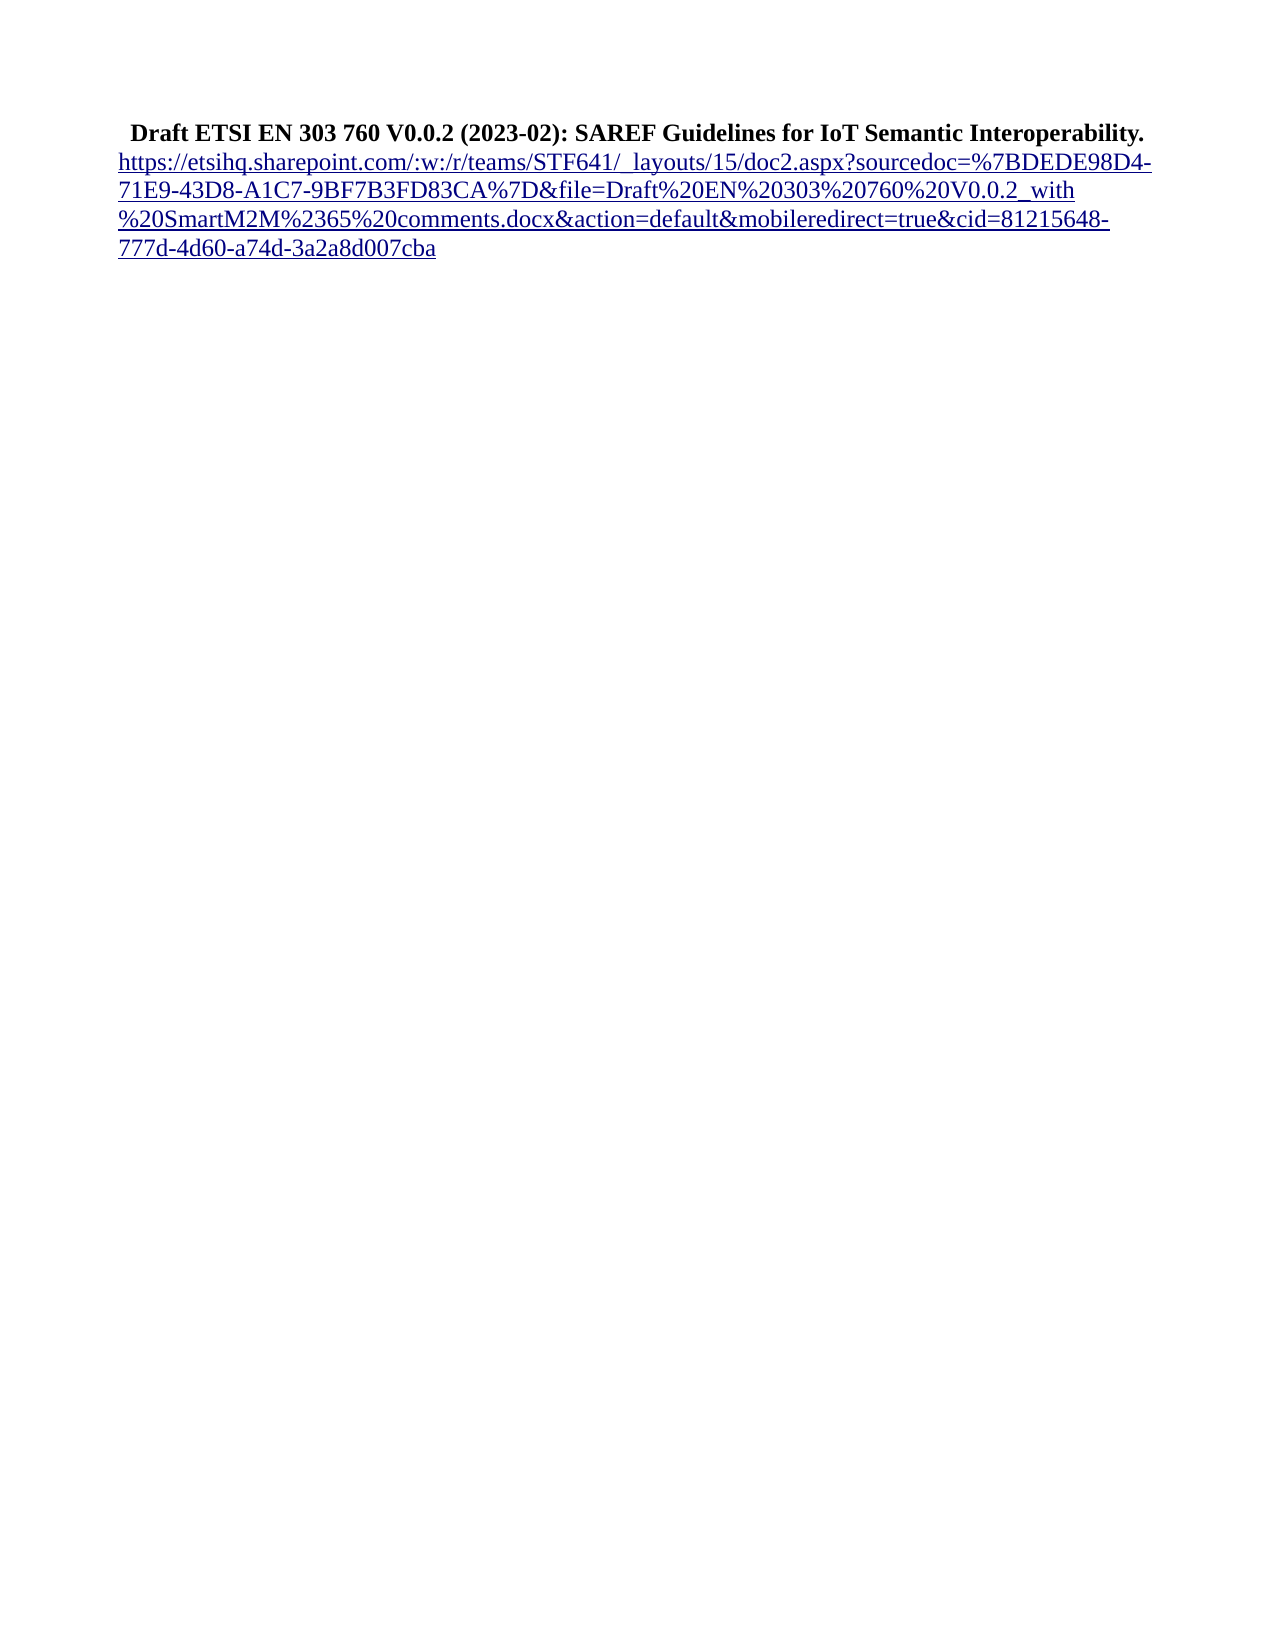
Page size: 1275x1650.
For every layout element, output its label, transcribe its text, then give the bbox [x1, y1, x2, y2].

text https://etsihq.sharepoint.com/:w:/r/teams/STF641/_layouts/15/doc2.aspx?sourcedoc=%7BDEDE98D4-71E9-43D8-A1C7-9BF7B3FD83CA%7D&file=Draft%20EN%20303%20760%20V0.0.2_with%20SmartM2M%2365%20comments.docx&action=default&mobileredirect=true&cid=81215648-777d-4d60-a74d-3a2a8d007cba [118, 147, 1157, 262]
text Draft ETSI EN 303 760 V0.0.2 (2023-02): SAREF Guidelines for IoT Semantic Interoperability. [118, 118, 1157, 147]
